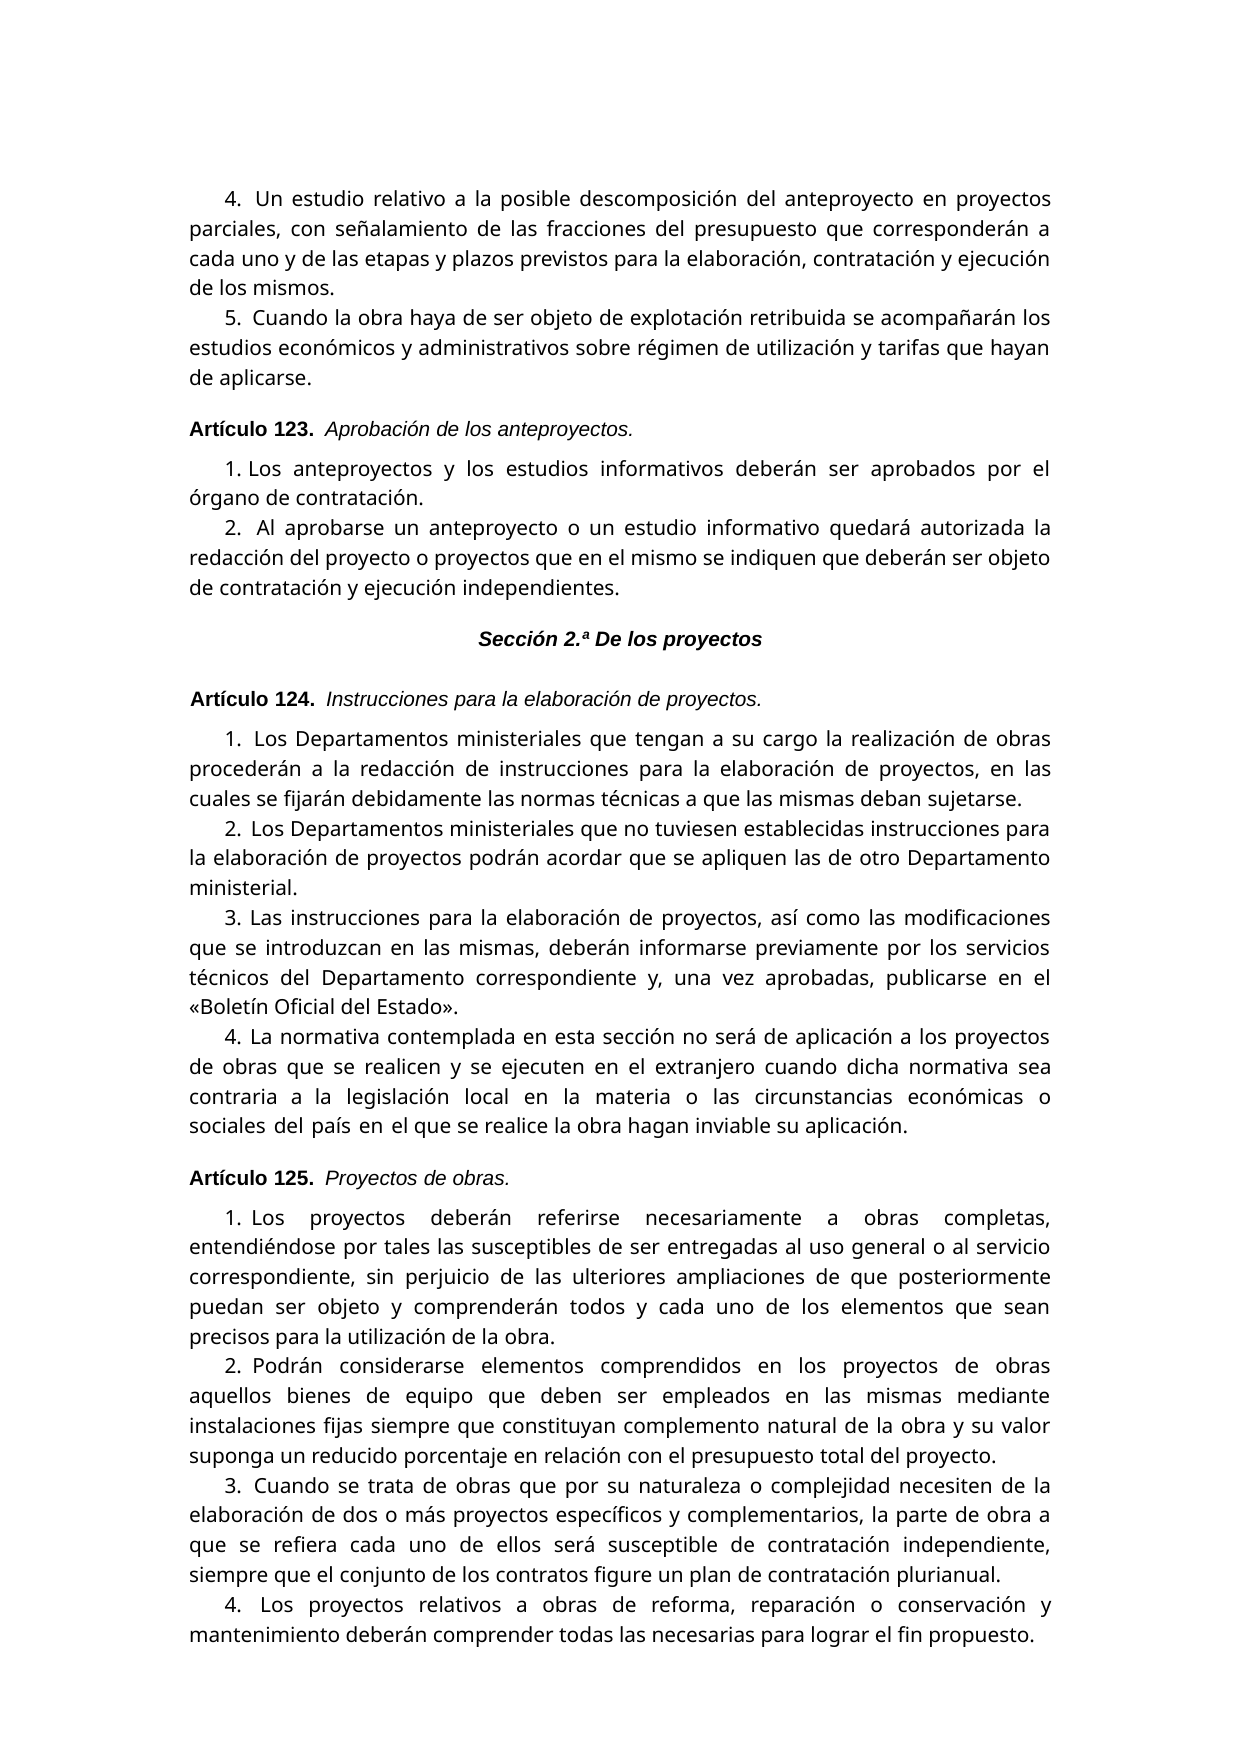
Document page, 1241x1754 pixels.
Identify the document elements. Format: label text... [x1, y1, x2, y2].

list Un estudio relativo a la posible descomposición del anteproyecto en proyectos parciales, con señalamiento de las fracciones del presupuesto que corresponderán a cada uno y de las etapas y plazos previstos para la elaboración, contratación y ejecución de los mismos. [189, 184, 1051, 302]
list Los anteproyectos y los estudios informativos deberán ser aprobados por el órgano de contratación. [189, 454, 1051, 512]
list Podrán considerarse elementos comprendidos en los proyectos de obras aquellos bienes de equipo que deben ser empleados en las mismas mediante instalaciones fijas siempre que constituyan complemento natural de la obra y su valor suponga un reducido porcentaje en relación con el presupuesto total del proyecto. [189, 1352, 1051, 1469]
list Cuando la obra haya de ser objeto de explotación retribuida se acompañarán los estudios económicos y administrativos sobre régimen de utilización y tarifas que hayan de aplicarse. [189, 303, 1051, 391]
list Las instrucciones para la elaboración de proyectos, así como las modificaciones que se introduzcan en las mismas, deberán informarse previamente por los servicios técnicos del Departamento correspondiente y, una vez aprobadas, publicarse en el «Boletín Oficial del Estado». [189, 903, 1051, 1021]
list Cuando se trata de obras que por su naturaleza o complejidad necesiten de la elaboración de dos o más proyectos específicos y complementarios, la parte de obra a que se refiera cada uno de ellos será susceptible de contratación independiente, siempre que el conjunto de los contratos figure un plan de contratación plurianual. [189, 1471, 1051, 1589]
text Artículo 124. Instrucciones para la elaboración de proyectos. [77, 687, 762, 711]
list Los Departamentos ministeriales que tengan a su cargo la realización de obras procederán a la redacción de instrucciones para la elaboración de proyectos, en las cuales se fijarán debidamente las normas técnicas a que las mismas deban sujetarse. [189, 724, 1051, 812]
text Artículo 125. Proyectos de obras. [189, 1165, 1184, 1189]
list Al aprobarse un anteproyecto o un estudio informativo quedará autorizada la redacción del proyecto o proyectos que en el mismo se indiquen que deberán ser objeto de contratación y ejecución independientes. [189, 513, 1051, 601]
subtitle Sección 2.ª De los proyectos [77, 627, 763, 651]
list Los Departamentos ministeriales que no tuviesen establecidas instrucciones para la elaboración de proyectos podrán acordar que se apliquen las de otro Departamento ministerial. [189, 814, 1051, 902]
list Los proyectos relativos a obras de reforma, reparación o conservación y mantenimiento deberán comprender todas las necesarias para lograr el fin propuesto. [189, 1590, 1051, 1648]
text Artículo 123. Aprobación de los anteproyectos. [189, 417, 1184, 441]
list Los proyectos deberán referirse necesariamente a obras completas, entendiéndose por tales las susceptibles de ser entregadas al uso general o al servicio correspondiente, sin perjuicio de las ulteriores ampliaciones de que posteriormente puedan ser objeto y comprenderán todos y cada uno de los elementos que sean precisos para la utilización de la obra. [189, 1203, 1051, 1350]
list La normativa contemplada en esta sección no será de aplicación a los proyectos de obras que se realicen y se ejecuten en el extranjero cuando dicha normativa sea contraria a la legislación local en la materia o las circunstancias económicas o sociales del país en el que se realice la obra hagan inviable su aplicación. [189, 1022, 1051, 1140]
